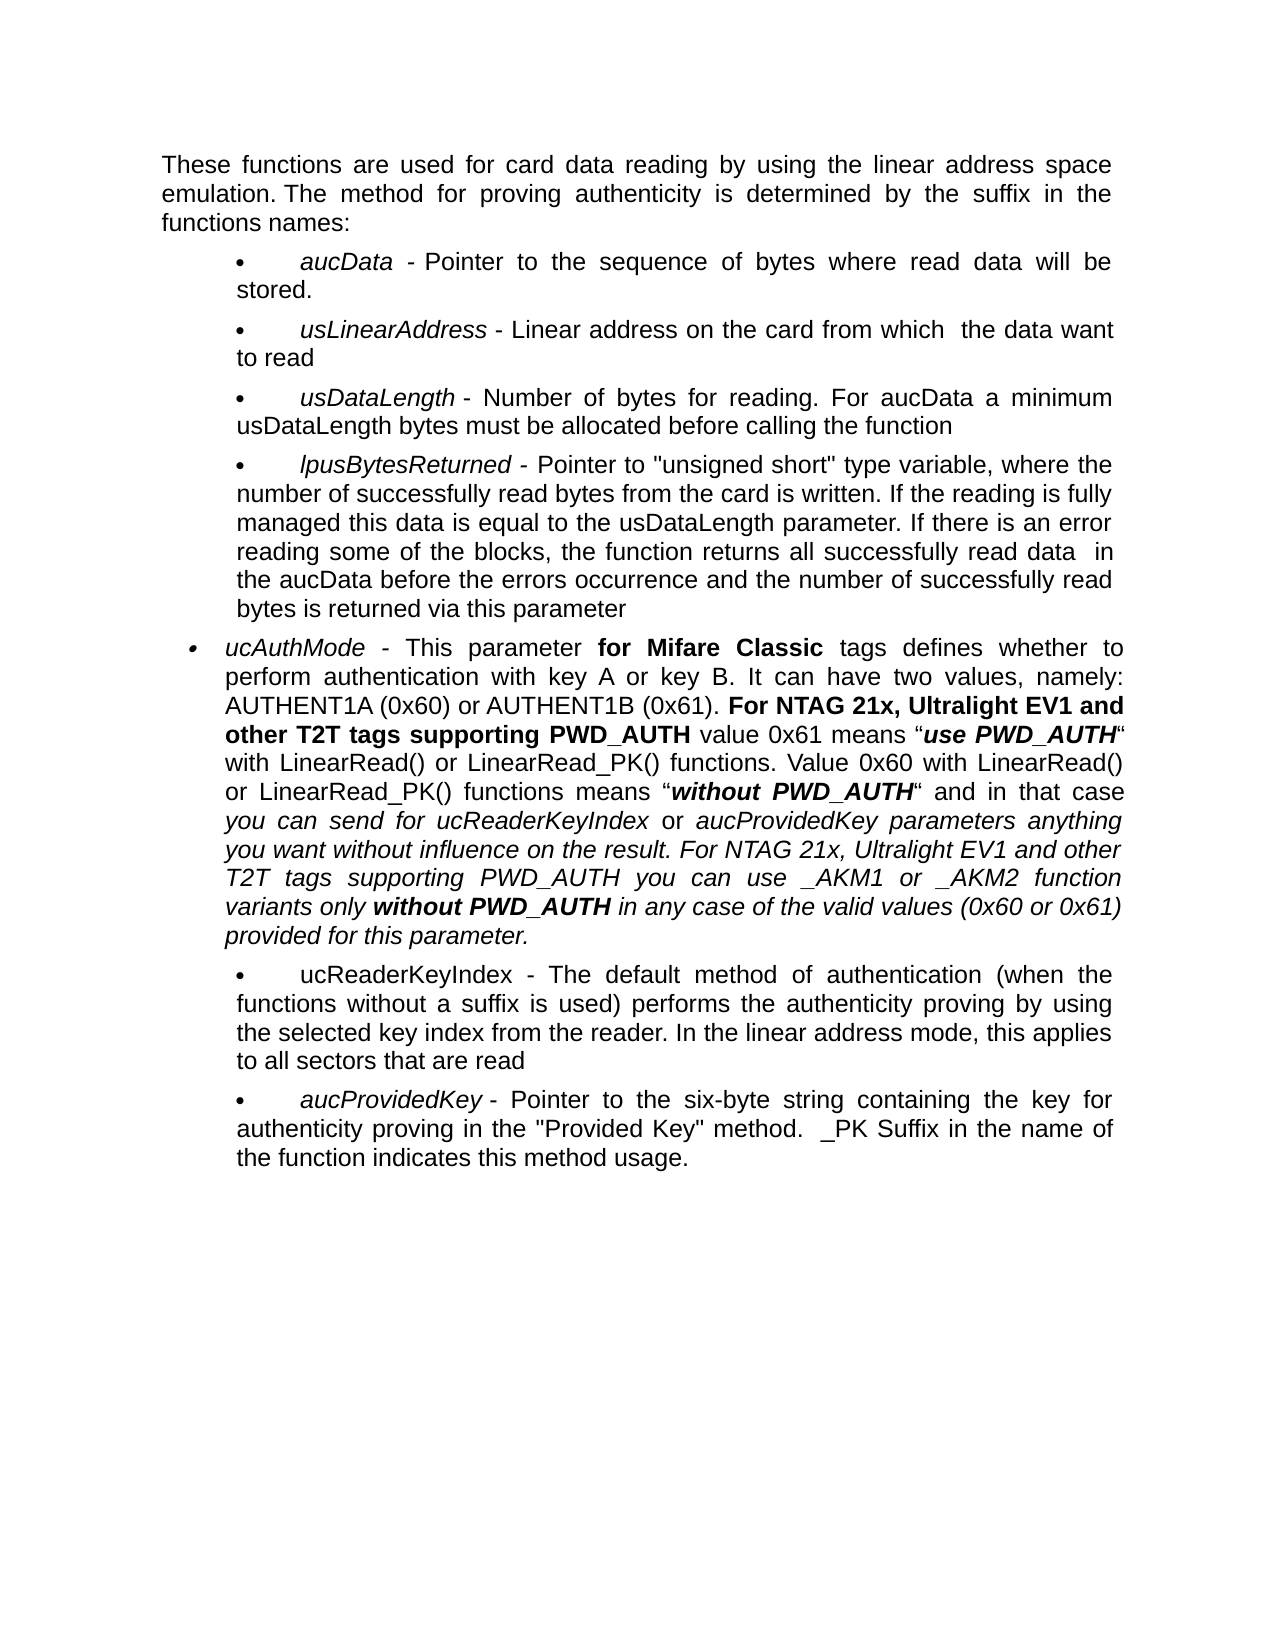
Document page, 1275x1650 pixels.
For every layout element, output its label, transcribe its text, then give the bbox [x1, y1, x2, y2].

list aucProvidedKey - Pointer to the six-byte string containing the key for authenticity proving in the "Provided Key" method. _PK Suffix in the name of the function indicates this method usage. [236, 1085, 1114, 1172]
list ucAuthMode - This parameter for Mifare Classic tags defines whether to perform authentication with key A or key B. It can have two values, namely: AUTHENT1A (0x60) or AUTHENT1B (0x61). For NTAG 21x, Ultralight EV1 and other T2T tags supporting PWD_AUTH value 0x61 means “use PWD_AUTH“ with LinearRead() or LinearRead_PK() functions. Value 0x60 with LinearRead() or LinearRead_PK() functions means “without PWD_AUTH“ and in that case you can send for ucReaderKeyIndex or aucProvidedKey parameters anything you want without influence on the result. For NTAG 21x, Ultralight EV1 and other T2T tags supporting PWD_AUTH you can use _AKM1 or _AKM2 function variants only without PWD_AUTH in any case of the valid values (0x60 or 0x61) provided for this parameter. [187, 633, 1125, 949]
list usDataLength - Number of bytes for reading. For aucData a minimum usDataLength bytes must be allocated before calling the function [236, 382, 1114, 440]
list ucReaderKeyIndex - The default method of authentication (when the functions without a suffix is used) performs the authenticity proving by using the selected key index from the reader. In the linear address mode, this applies to all sectors that are read [236, 960, 1114, 1075]
text These functions are used for card data reading by using the linear address space emulation. The method for proving authenticity is determined by the suffix in the functions names: [161, 150, 1114, 236]
list lpusBytesReturned - Pointer to "unsigned short" type variable, where the number of successfully read bytes from the card is written. If the reading is fully managed this data is equal to the usDataLength parameter. If there is an error reading some of the blocks, the function returns all successfully read data in the aucData before the errors occurrence and the number of successfully read bytes is returned via this parameter [236, 450, 1114, 623]
list usLinearAddress - Linear address on the card from which the data want to read [236, 314, 1114, 372]
list aucData - Pointer to the sequence of bytes where read data will be stored. [236, 247, 1114, 304]
